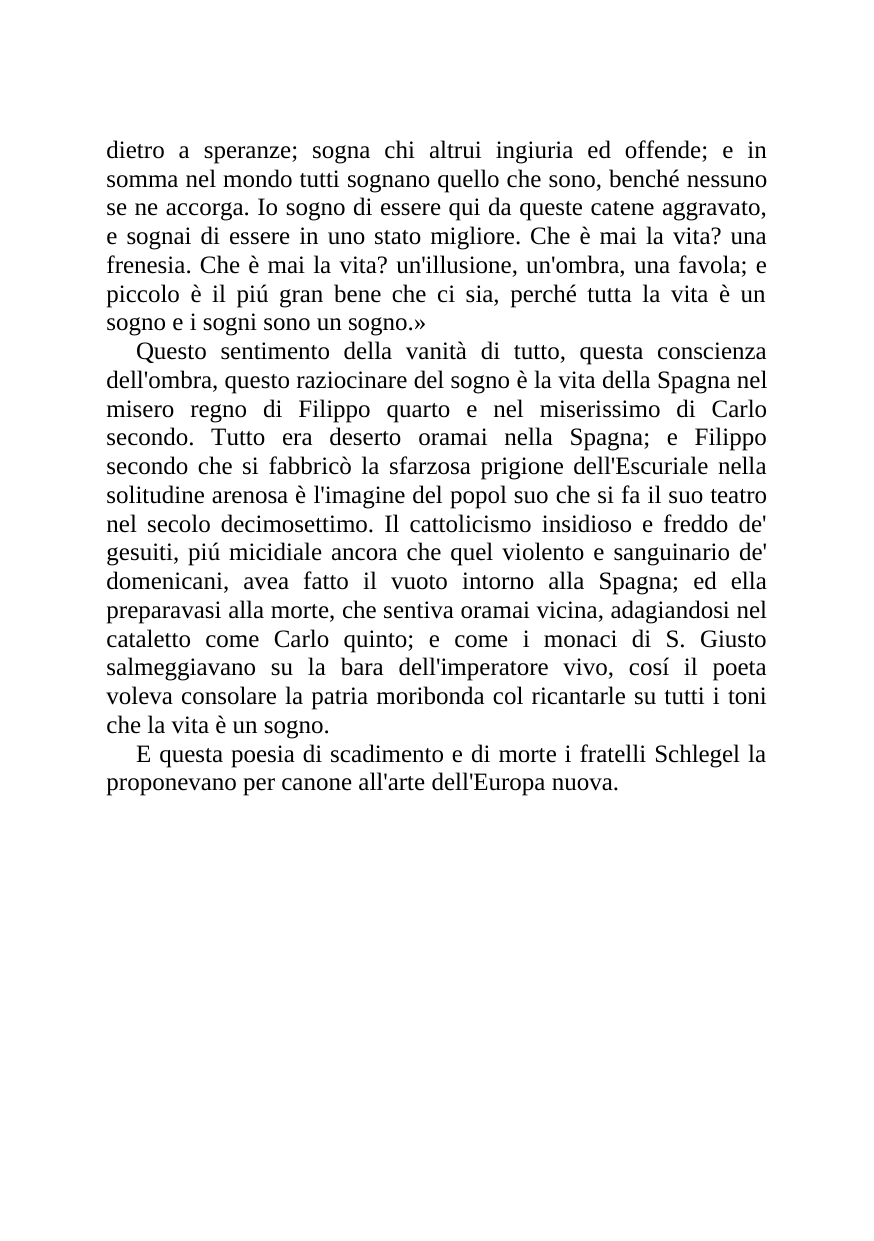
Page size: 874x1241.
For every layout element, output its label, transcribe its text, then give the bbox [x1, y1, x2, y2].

text dietro a speranze; sogna chi altrui ingiuria ed offende; e in somma nel mondo tutti sognano quello che sono, benché nessuno se ne accorga. Io sogno di essere qui da queste catene aggravato, e sognai di essere in uno stato migliore. Che è mai la vita? una frenesia. Che è mai la vita? un'illusione, un'ombra, una favola; e piccolo è il piú gran bene che ci sia, perché tutta la vita è un sogno e i sogni sono un sogno.» [106, 135, 768, 336]
text E questa poesia di scadimento e di morte i fratelli Schlegel la proponevano per canone all'arte dell'Europa nuova. [106, 739, 768, 796]
text Questo sentimento della vanità di tutto, questa conscienza dell'ombra, questo raziocinare del sogno è la vita della Spagna nel misero regno di Filippo quarto e nel miserissimo di Carlo secondo. Tutto era deserto oramai nella Spagna; e Filippo secondo che si fabbricò la sfarzosa prigione dell'Escuriale nella solitudine arenosa è l'imagine del popol suo che si fa il suo teatro nel secolo decimosettimo. Il cattolicismo insidioso e freddo de' gesuiti, piú micidiale ancora che quel violento e sanguinario de' domenicani, avea fatto il vuoto intorno alla Spagna; ed ella preparavasi alla morte, che sentiva oramai vicina, adagiandosi nel cataletto come Carlo quinto; e come i monaci di S. Giusto salmeggiavano su la bara dell'imperatore vivo, cosí il poeta voleva consolare la patria moribonda col ricantarle su tutti i toni che la vita è un sogno. [106, 336, 768, 739]
